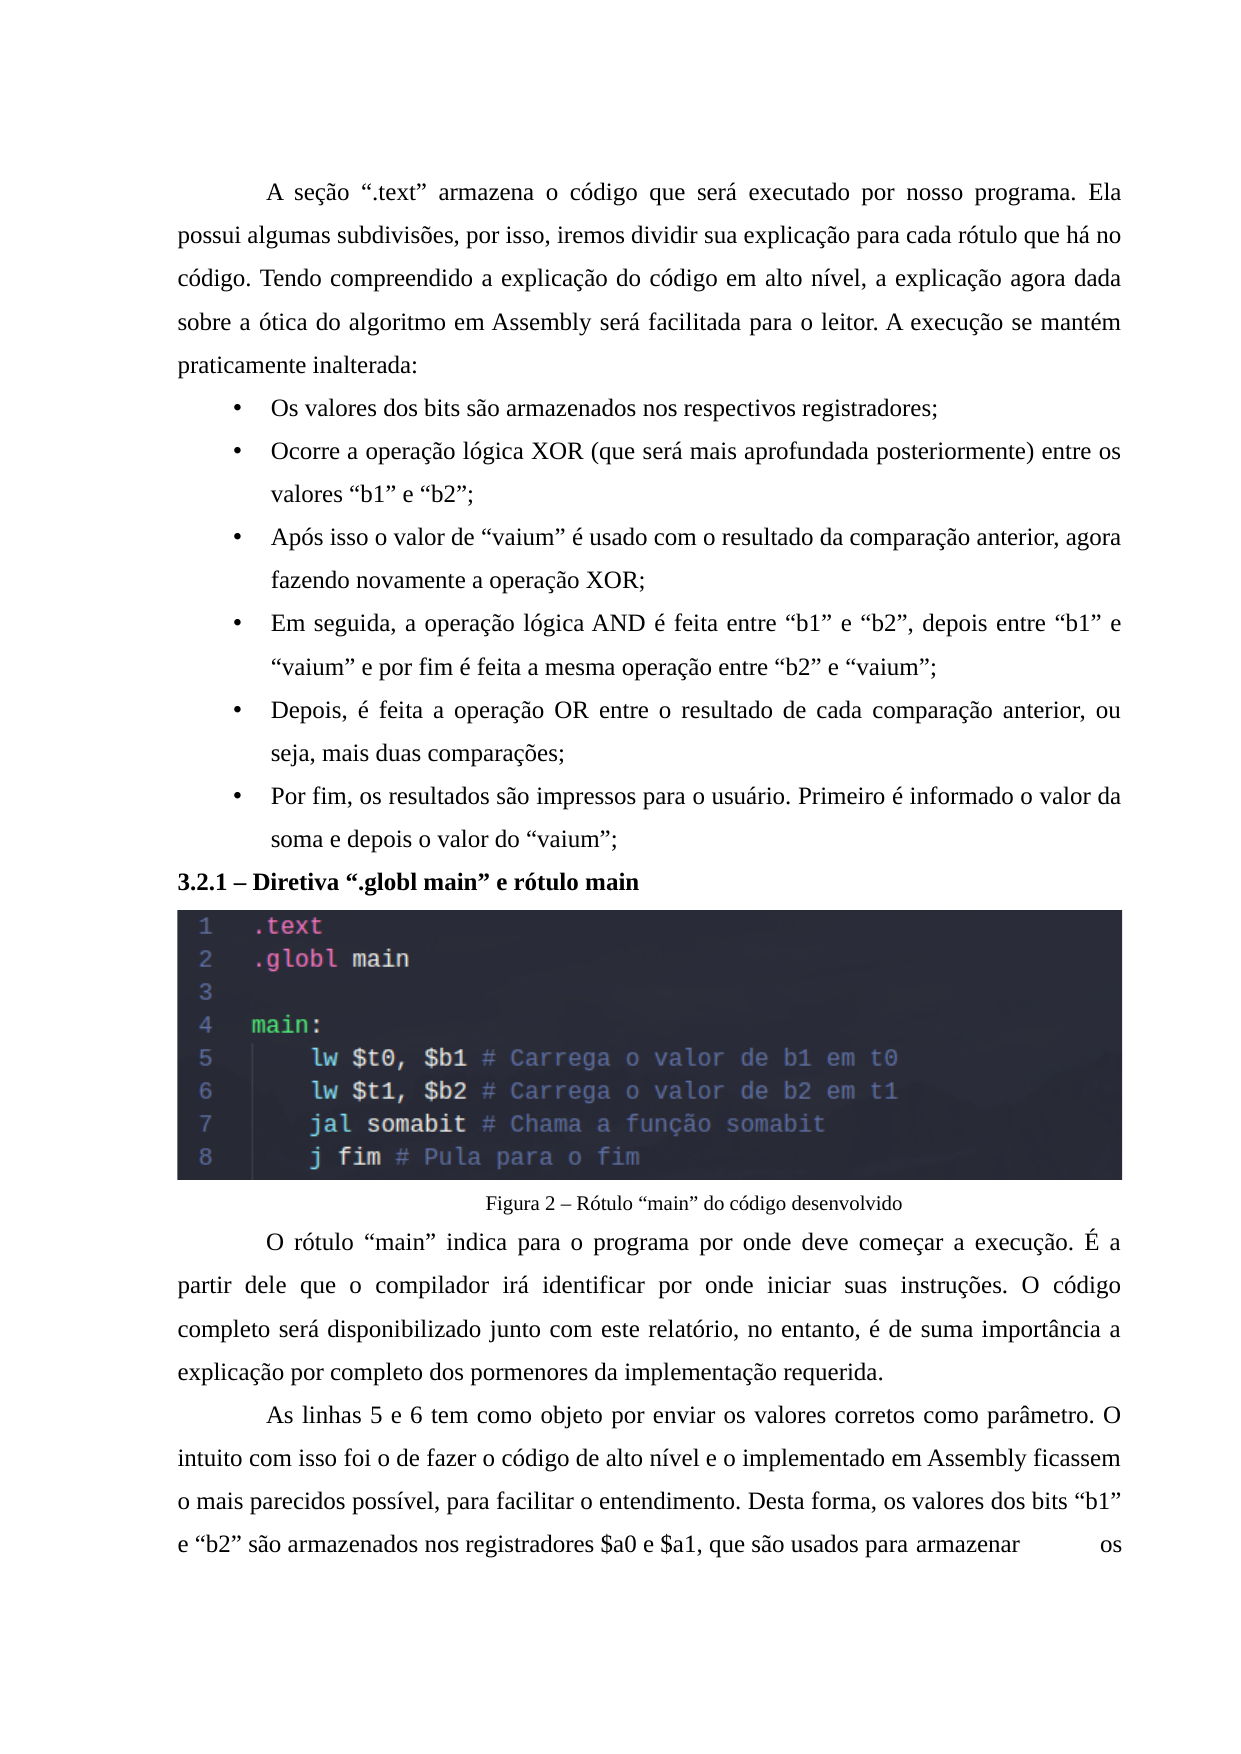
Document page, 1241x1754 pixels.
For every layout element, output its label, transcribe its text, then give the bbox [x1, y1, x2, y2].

text A seção “.text” armazena o código que será executado por nosso programa. Ela possui algumas subdivisões, por isso, iremos dividir sua explicação para cada rótulo que há no código. Tendo compreendido a explicação do código em alto nível, a explicação agora dada sobre a ótica do algoritmo em Assembly será facilitada para o leitor. A execução se mantém praticamente inalterada: [177, 177, 1122, 378]
list Por fim, os resultados são impressos para o usuário. Primeiro é informado o valor da soma e depois o valor do “vaium”; [233, 781, 1122, 853]
list Os valores dos bits são armazenados nos respectivos registradores; [233, 393, 1122, 422]
list Depois, é feita a operação OR entre o resultado de cada comparação anterior, ou seja, mais duas comparações; [233, 695, 1122, 767]
text Figura 2 – Rótulo “main” do código desenvolvido [177, 1180, 1122, 1215]
list Ocorre a operação lógica XOR (que será mais aprofundada posteriormente) entre os valores “b1” e “b2”; [233, 436, 1122, 508]
text O rótulo “main” indica para o programa por onde deve começar a execução. É a partir dele que o compilador irá identificar por onde iniciar suas instruções. O código completo será disponibilizado junto com este relatório, no entanto, é de suma importância a explicação por completo dos pormenores da implementação requerida. [177, 1227, 1122, 1386]
picture [177, 910, 1123, 1180]
list Em seguida, a operação lógica AND é feita entre “b1” e “b2”, depois entre “b1” e “vaium” e por fim é feita a mesma operação entre “b2” e “vaium”; [233, 608, 1122, 680]
text As linhas 5 e 6 tem como objeto por enviar os valores corretos como parâmetro. O intuito com isso foi o de fazer o código de alto nível e o implementado em Assembly ficassem o mais parecidos possível, para facilitar o entendimento. Desta forma, os valores dos bits “b1” e “b2” são armazenados nos registradores $a0 e $a1, que são usados para armazenar os [177, 1400, 1122, 1558]
list Após isso o valor de “vaium” é usado com o resultado da comparação anterior, agora fazendo novamente a operação XOR; [233, 522, 1122, 594]
text 3.2.1 – Diretiva “.globl main” e rótulo main [177, 867, 1122, 896]
